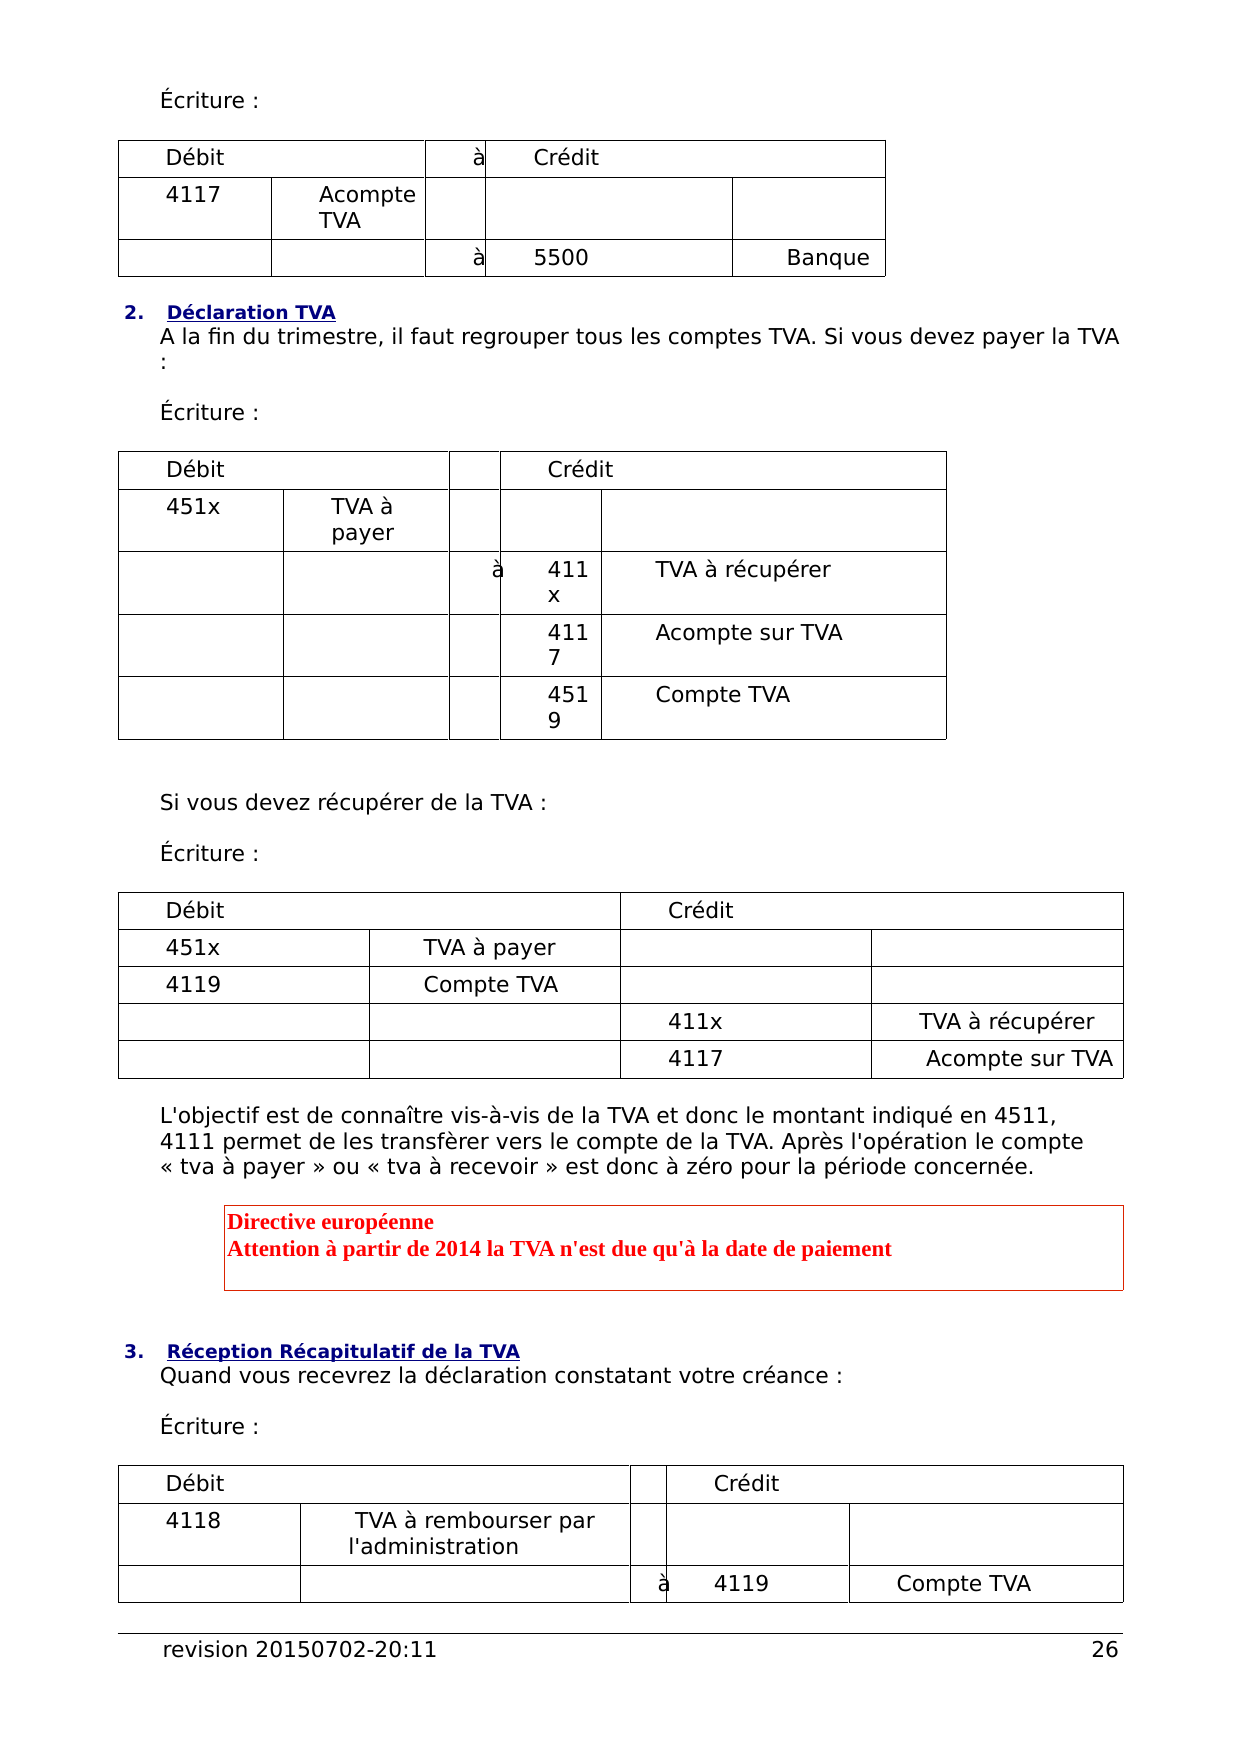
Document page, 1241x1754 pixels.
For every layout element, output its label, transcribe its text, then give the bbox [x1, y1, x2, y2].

table_cell [272, 240, 424, 276]
text Directive européenne [225, 1206, 1123, 1232]
table_cell 5500 [486, 240, 732, 276]
table_cell 411x [501, 552, 601, 614]
table_cell 4117 [621, 1041, 871, 1078]
table_cell 4117 [501, 615, 601, 676]
table_cell 4119 [667, 1566, 848, 1602]
table_cell [301, 1566, 629, 1602]
table_cell 411x [621, 1004, 871, 1040]
table_cell [370, 1041, 620, 1078]
table_cell 4119 [119, 967, 369, 1003]
text Écriture : [159, 841, 1123, 867]
table_cell à [426, 240, 485, 276]
table_cell [501, 490, 601, 551]
table_cell [667, 1504, 848, 1565]
table_cell à [631, 1566, 666, 1602]
text A la fin du trimestre, il faut regrouper tous les comptes TVA. Si vous devez payer la TVA : [159, 324, 1123, 375]
table_header Crédit [621, 893, 1123, 929]
table_header Crédit [501, 452, 946, 489]
table_cell [119, 1566, 300, 1602]
table_cell 4117 [119, 178, 271, 239]
table_cell [284, 552, 448, 614]
table_cell [872, 967, 1123, 1003]
table_cell Compte TVA [602, 677, 946, 739]
table_cell Acompte TVA [272, 178, 424, 239]
table_cell 451x [119, 490, 283, 551]
text Écriture : [159, 1414, 1123, 1440]
table_cell Compte TVA [850, 1566, 1123, 1602]
text Quand vous recevrez la déclaration constatant votre créance : [159, 1363, 1123, 1389]
table_header Crédit [667, 1466, 1123, 1503]
table_header Crédit [486, 141, 885, 177]
table_cell TVA à payer [284, 490, 448, 551]
table_cell [450, 677, 499, 739]
table_cell TVA à rembourser par l'administration [301, 1504, 629, 1565]
table_cell [426, 178, 485, 239]
table_cell Acompte sur TVA [872, 1041, 1123, 1078]
table_cell à [450, 552, 499, 614]
table_cell 4118 [119, 1504, 300, 1565]
table_cell [119, 1041, 369, 1078]
table_cell [370, 1004, 620, 1040]
table_cell [850, 1504, 1123, 1565]
table_cell [119, 677, 283, 739]
table_cell [621, 967, 871, 1003]
table_header [450, 452, 499, 489]
table_cell [872, 930, 1123, 966]
subtitle Réception Récapitulatif de la TVA [117, 1341, 1123, 1363]
subtitle Déclaration TVA [117, 302, 1123, 324]
table_cell [602, 490, 946, 551]
table_cell Compte TVA [370, 967, 620, 1003]
table_header Débit [119, 452, 448, 489]
table_cell [450, 490, 499, 551]
table_cell 4519 [501, 677, 601, 739]
table_cell TVA à payer [370, 930, 620, 966]
table_cell [119, 552, 283, 614]
table_cell [733, 178, 885, 239]
table_cell [450, 615, 499, 676]
table_cell [621, 930, 871, 966]
table_cell Acompte sur TVA [602, 615, 946, 676]
table_header Débit [119, 893, 620, 929]
table_header [631, 1466, 666, 1503]
table_cell [119, 240, 271, 276]
text L'objectif est de connaître vis-à-vis de la TVA et donc le montant indiqué en 4511, 4111 permet de les transfèrer vers le compte de la TVA. Après l'opération le compte « tva à payer » ou « tva à recevoir » est donc à zéro pour la période concernée. [159, 1103, 1123, 1180]
table_cell 451x [119, 930, 369, 966]
table_cell TVA à récupérer [872, 1004, 1123, 1040]
table_cell [284, 615, 448, 676]
table_cell [119, 1004, 369, 1040]
text Attention à partir de 2014 la TVA n'est due qu'à la date de paiement [225, 1232, 1123, 1261]
text Écriture : [159, 400, 1123, 426]
table_header Débit [119, 1466, 629, 1503]
table_header à [426, 141, 485, 177]
table_cell TVA à récupérer [602, 552, 946, 614]
table_header Débit [119, 141, 424, 177]
table_cell [284, 677, 448, 739]
table_cell [631, 1504, 666, 1565]
table_cell Banque [733, 240, 885, 276]
table_cell [119, 615, 283, 676]
text Si vous devez récupérer de la TVA : [159, 790, 1123, 816]
text Écriture : [159, 88, 1123, 114]
table_cell [486, 178, 732, 239]
